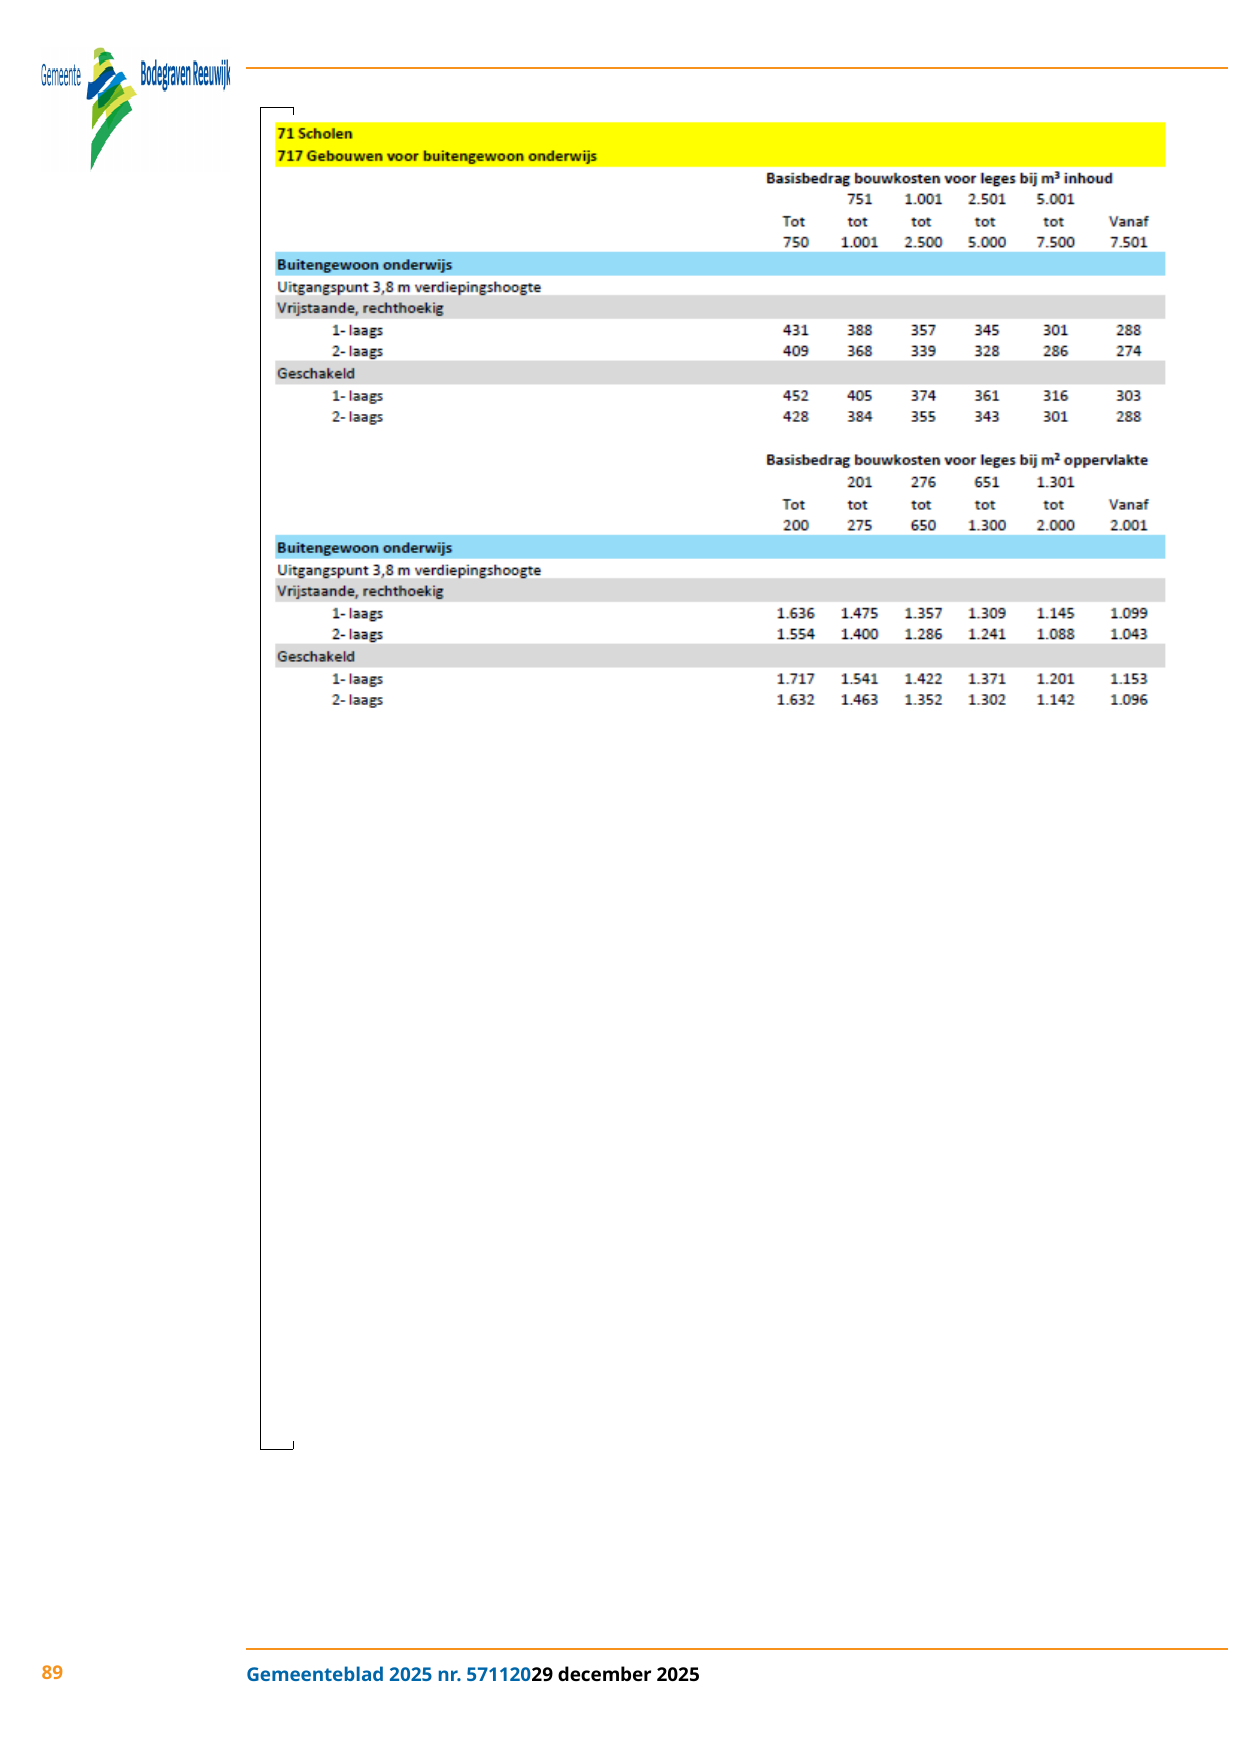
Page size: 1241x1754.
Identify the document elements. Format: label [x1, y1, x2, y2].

picture [41, 47, 231, 172]
picture [268, 115, 1173, 1441]
